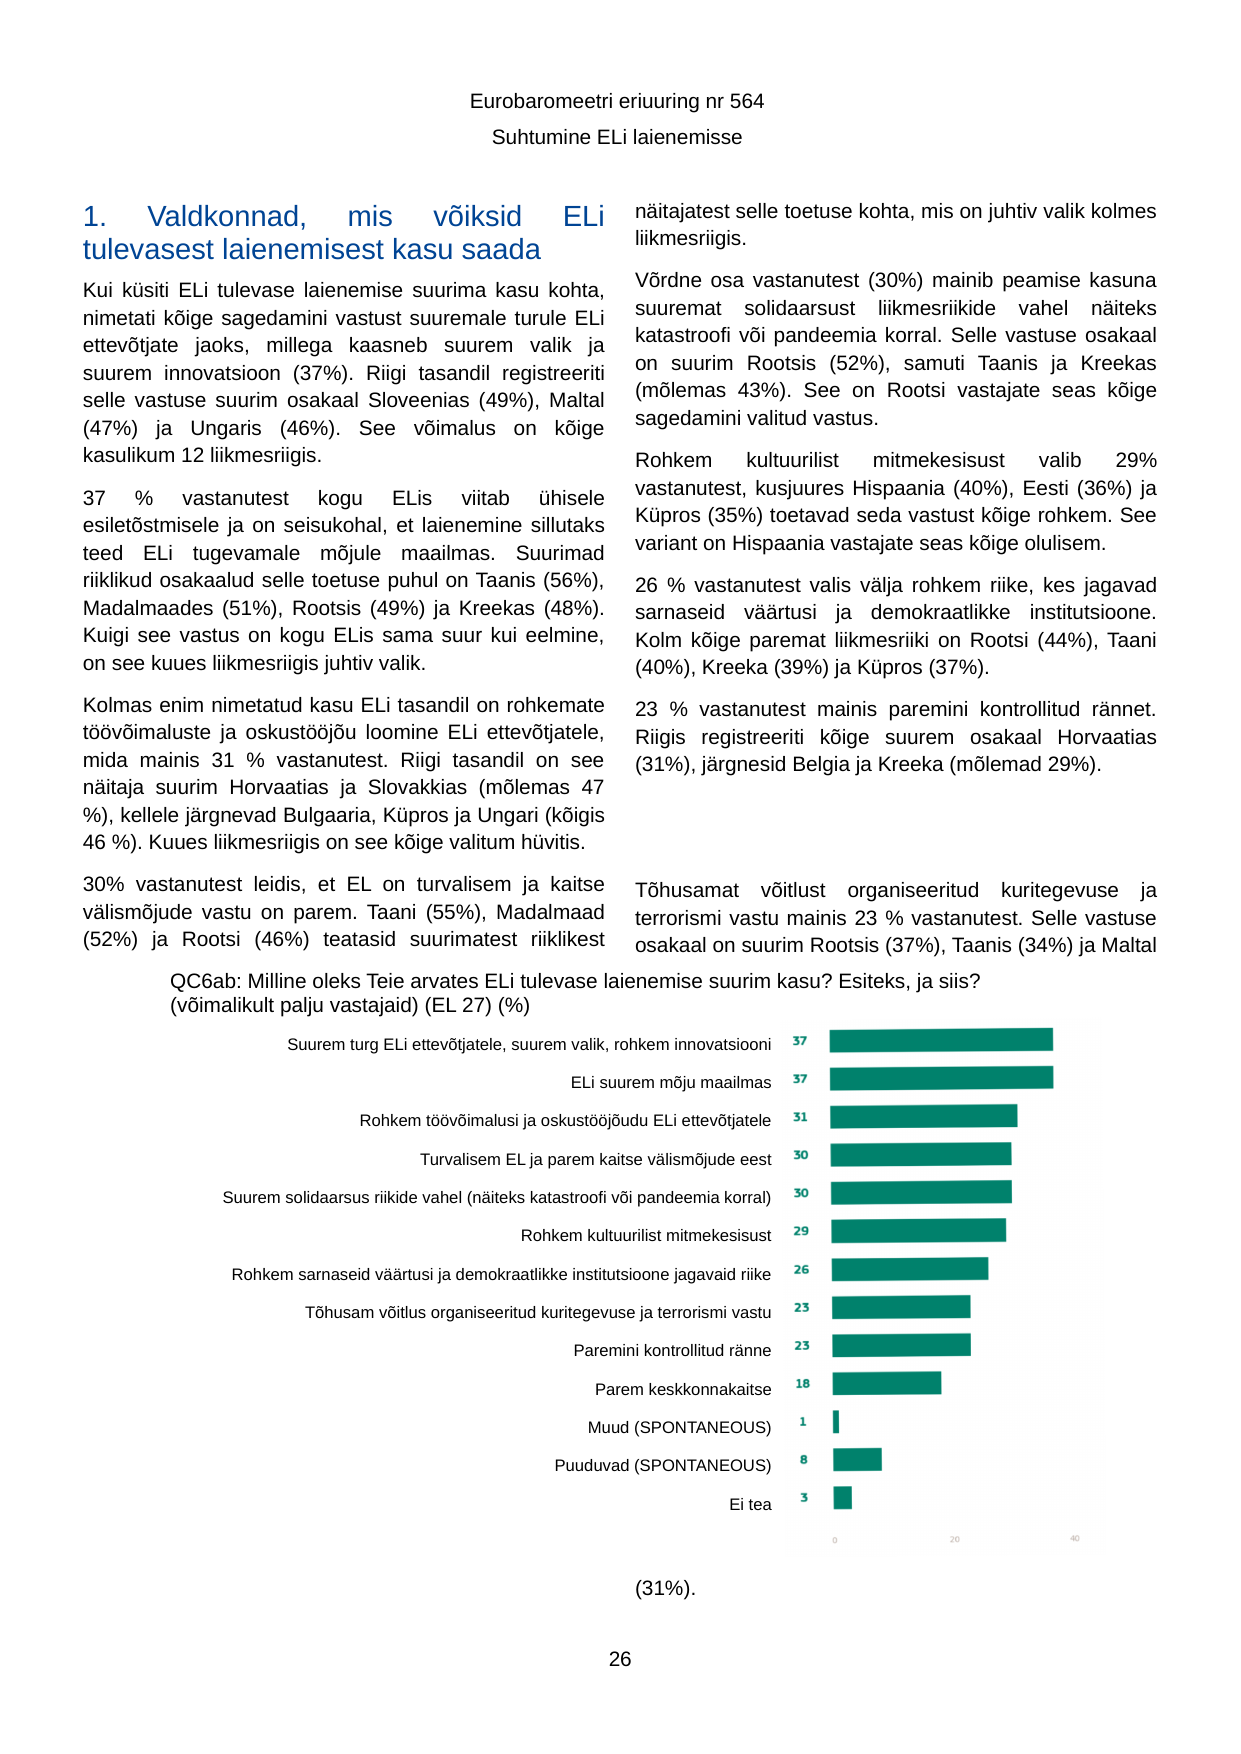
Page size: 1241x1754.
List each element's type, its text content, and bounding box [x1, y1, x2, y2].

text näitajatest selle toetuse kohta, mis on juhtiv valik kolmes liikmesriigis. [635, 199, 1157, 250]
text Rohkem kultuurilist mitmekesisust valib 29% vastanutest, kusjuures Hispaania (40%), Eesti (36%) ja Küpros (35%) toetavad seda vastust kõige rohkem. See variant on Hispaania vastajate seas kõige olulisem. [635, 448, 1157, 554]
text Tõhusamat võitlust organiseeritud kuritegevuse ja terrorismi vastu mainis 23 % vastanutest. Selle vastuse osakaal on suurim Rootsis (37%), Taanis (34%) ja Maltal (31%). [635, 878, 1157, 1599]
text 37 % vastanutest kogu ELis viitab ühisele esiletõstmisele ja on seisukohal, et laienemine sillutaks teed ELi tugevamale mõjule maailmas. Suurimad riiklikud osakaalud selle toetuse puhul on Taanis (56%), Madalmaades (51%), Rootsis (49%) ja Kreekas (48%). Kuigi see vastus on kogu ELis sama suur kui eelmine, on see kuues liikmesriigis juhtiv valik. [83, 485, 605, 674]
text Kui küsiti ELi tulevase laienemise suurima kasu kohta, nimetati kõige sagedamini vastust suuremale turule ELi ettevõtjate jaoks, millega kaasneb suurem valik ja suurem innovatsioon (37%). Riigi tasandil registreeriti selle vastuse suurim osakaal Sloveenias (49%), Maltal (47%) ja Ungaris (46%). See võimalus on kõige kasulikum 12 liikmesriigis. [83, 278, 605, 467]
text 23 % vastanutest mainis paremini kontrollitud rännet. Riigis registreeriti kõige suurem osakaal Horvaatias (31%), järgnesid Belgia ja Kreeka (mõlemad 29%). [635, 697, 1157, 776]
text Kolmas enim nimetatud kasu ELi tasandil on rohkemate töövõimaluste ja oskustööjõu loomine ELi ettevõtjatele, mida mainis 31 % vastanutest. Riigi tasandil on see näitaja suurim Horvaatias ja Slovakkias (mõlemas 47 %), kellele järgnevad Bulgaaria, Küpros ja Ungari (kõigis 46 %). Kuues liikmesriigis on see kõige valitum hüvitis. [83, 692, 605, 854]
text 30% vastanutest leidis, et EL on turvalisem ja kaitse välismõjude vastu on parem. Taani (55%), Madalmaad (52%) ja Rootsi (46%) teatasid suurimatest riiklikest [83, 872, 605, 951]
text 26 % vastanutest valis välja rohkem riike, kes jagavad sarnaseid väärtusi ja demokraatlikke institutsioone. Kolm kõige paremat liikmesriiki on Rootsi (44%), Taani (40%), Kreeka (39%) ja Küpros (37%). [635, 572, 1157, 679]
text Võrdne osa vastanutest (30%) mainib peamise kasuna suuremat solidaarsust liikmesriikide vahel näiteks katastroofi või pandeemia korral. Selle vastuse osakaal on suurim Rootsis (52%), samuti Taanis ja Kreekas (mõlemas 43%). See on Rootsi vastajate seas kõige sagedamini valitud vastus. [635, 268, 1157, 430]
subtitle 1. Valdkonnad, mis võiksid ELi tulevasest laienemisest kasu saada [83, 199, 605, 266]
picture [781, 1018, 1106, 1557]
